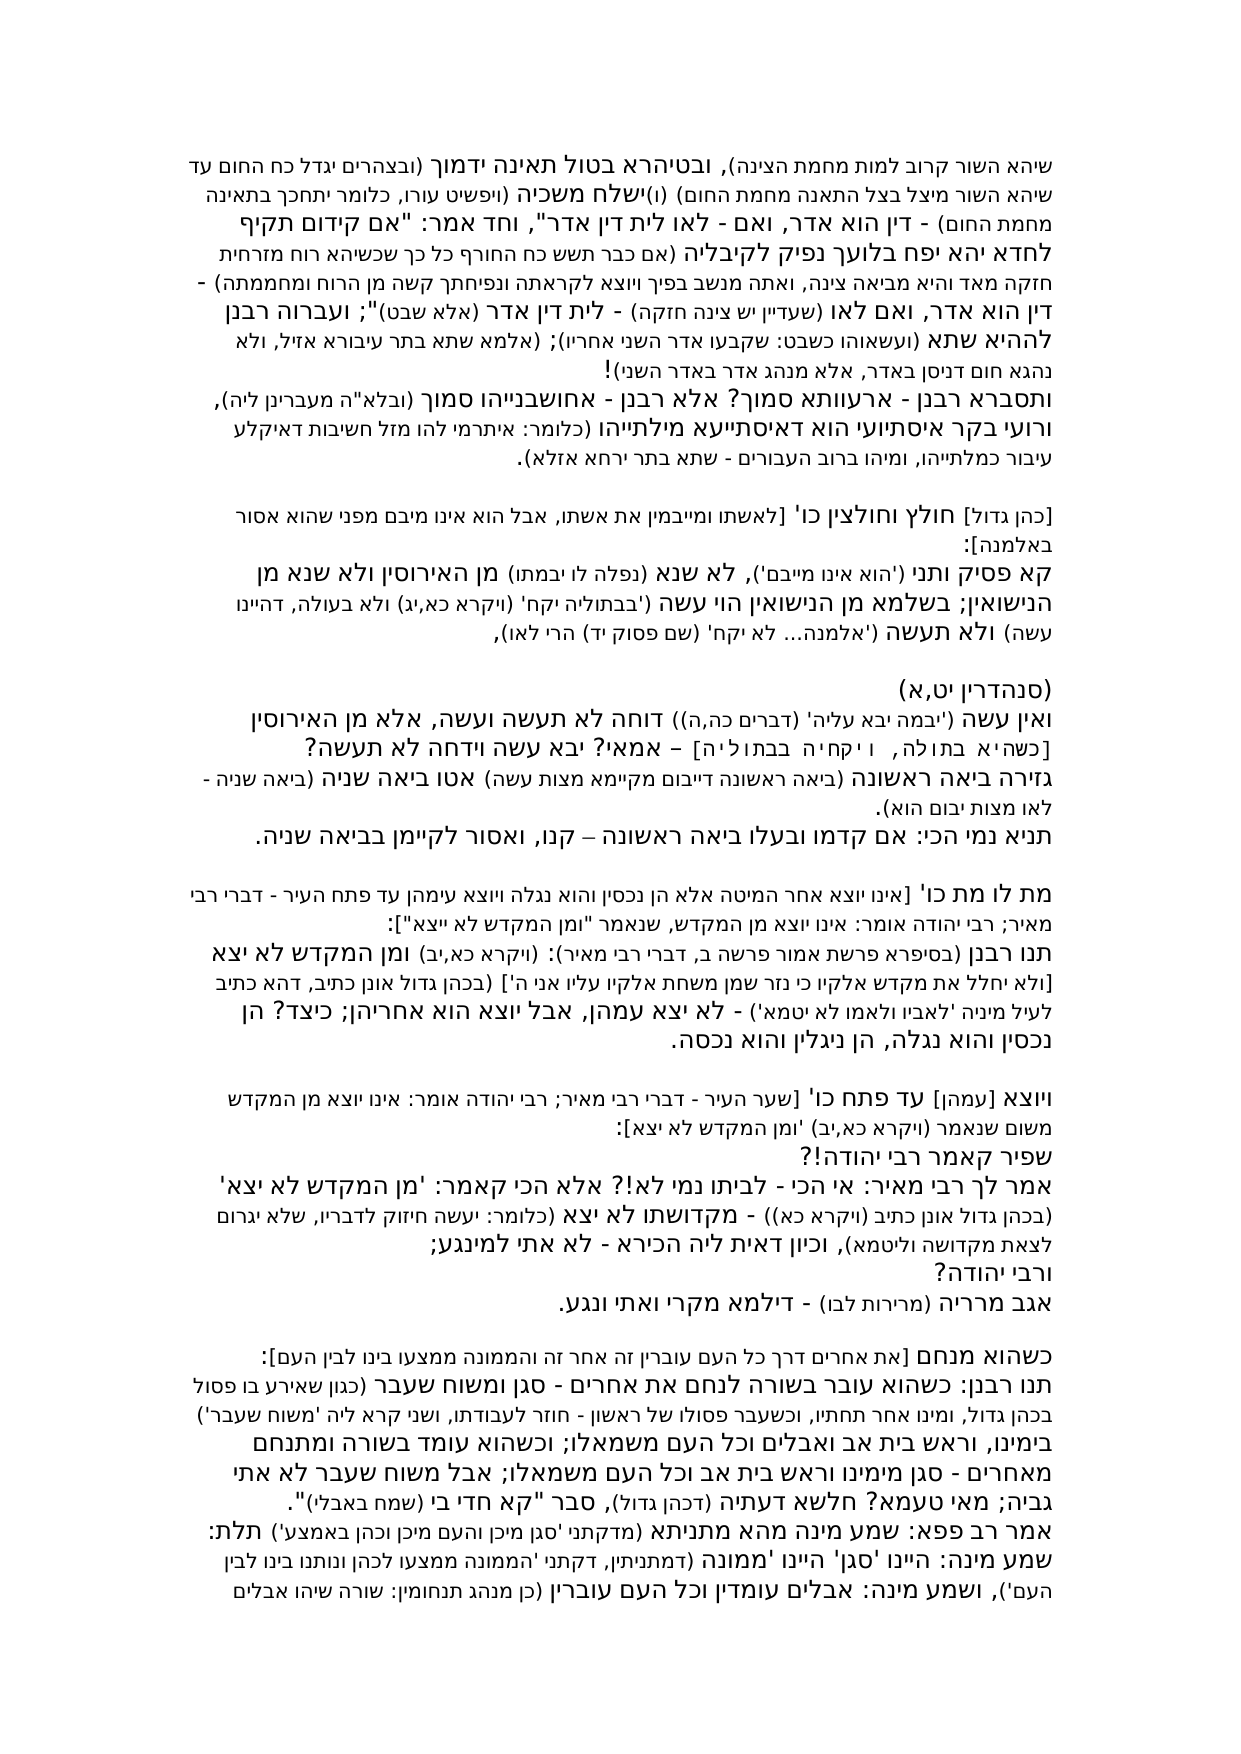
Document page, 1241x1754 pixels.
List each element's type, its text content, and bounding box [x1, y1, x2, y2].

text ויוצא [עמהן] עד פתח כו' [שער העיר - דברי רבי מאיר; רבי יהודה אומר: אינו יוצא מן המקדש משום שנאמר (ויקרא כא,יב) 'ומן המקדש לא יצא]: [187, 1083, 1053, 1142]
text שיהא השור קרוב למות מחמת הצינה), ובטיהרא בטול תאינה ידמוך (ובצהרים יגדל כח החום עד שיהא השור מיצל בצל התאנה מחמת החום) (ו)ישלח משכיה (ויפשיט עורו, כלומר יתחכך בתאינה מחמת החום) - דין הוא אדר, ואם - לאו לית דין אדר", וחד אמר: "אם קידום תקיף לחדא יהא יפח בלועך נפיק לקיבליה (אם כבר תשש כח החורף כל כך שכשיהא רוח מזרחית חזקה מאד והיא מביאה צינה, ואתה מנשב בפיך ויוצא לקראתה ונפיחתך קשה מן הרוח ומחממתה) - דין הוא אדר, ואם לאו (שעדיין יש צינה חזקה) - לית דין אדר (אלא שבט)"; ועברוה רבנן לההיא שתא (ועשאוהו כשבט: שקבעו אדר השני אחריו); (אלמא שתא בתר עיבורא אזיל, ולא נהגא חום דניסן באדר, אלא מנהג אדר באדר השני)! [187, 150, 1053, 384]
text תניא נמי הכי: אם קדמו ובעלו ביאה ראשונה – קנו, ואסור לקיימן בביאה שניה. [187, 821, 1053, 851]
text (סנהדרין יט,א) [187, 675, 1053, 704]
text ותסברא רבנן - ארעוותא סמוך? אלא רבנן - אחושבנייהו סמוך (ובלא"ה מעברינן ליה), ורועי בקר איסתיועי הוא דאיסתייעא מילתייהו (כלומר: איתרמי להו מזל חשיבות דאיקלע עיבור כמלתייהו, ומיהו ברוב העבורים - שתא בתר ירחא אזלא). [187, 384, 1053, 472]
text מת לו מת כו' [אינו יוצא אחר המיטה אלא הן נכסין והוא נגלה ויוצא עימהן עד פתח העיר - דברי רבי מאיר; רבי יהודה אומר: אינו יוצא מן המקדש, שנאמר "ומן המקדש לא ייצא"]: [187, 879, 1053, 938]
text קא פסיק ותני ('הוא אינו מייבם'), לא שנא (נפלה לו יבמתו) מן האירוסין ולא שנא מן הנישואין; בשלמא מן הנישואין הוי עשה ('בבתוליה יקח' (ויקרא כא,יג) ולא בעולה, דהיינו עשה) ולא תעשה ('אלמנה... לא יקח' (שם פסוק יד) הרי לאו), [187, 559, 1053, 646]
text גזירה ביאה ראשונה (ביאה ראשונה דייבום מקיימא מצות עשה) אטו ביאה שניה (ביאה שניה - לאו מצות יבום הוא). [187, 763, 1053, 821]
text ואין עשה ('יבמה יבא עליה' (דברים כה,ה)) דוחה לא תעשה ועשה, אלא מן האירוסין [כשהיא בתולה, ויקחיה בבתוליה] – אמאי? יבא עשה וידחה לא תעשה? [187, 704, 1053, 763]
text אמר רב פפא: שמע מינה מהא מתניתא (מדקתני 'סגן מיכן והעם מיכן וכהן באמצע') תלת: שמע מינה: היינו 'סגן' היינו 'ממונה (דמתניתין, דקתני 'הממונה ממצעו לכהן ונותנו בינו לבין העם'), ושמע מינה: אבלים עומדין וכל העם עוברין (כן מנהג תנחומין: שורה שיהו אבלים [187, 1516, 1053, 1604]
text אגב מרריה (מרירות לבו) - דילמא מקרי ואתי ונגע. [187, 1288, 1053, 1317]
text שפיר קאמר רבי יהודה!? [187, 1142, 1053, 1171]
text כשהוא מנחם [את אחרים דרך כל העם עוברין זה אחר זה והממונה ממצעו בינו לבין העם]: [187, 1341, 1053, 1370]
text אמר לך רבי מאיר: אי הכי - לביתו נמי לא!? אלא הכי קאמר: 'מן המקדש לא יצא' (בכהן גדול אונן כתיב (ויקרא כא)) - מקדושתו לא יצא (כלומר: יעשה חיזוק לדבריו, שלא יגרום לצאת מקדושה וליטמא), וכיון דאית ליה הכירא - לא אתי למינגע; [187, 1171, 1053, 1258]
text תנו רבנן: כשהוא עובר בשורה לנחם את אחרים - סגן ומשוח שעבר (כגון שאירע בו פסול בכהן גדול, ומינו אחר תחתיו, וכשעבר פסולו של ראשון - חוזר לעבודתו, ושני קרא ליה 'משוח שעבר') בימינו, וראש בית אב ואבלים וכל העם משמאלו; וכשהוא עומד בשורה ומתנחם מאחרים - סגן מימינו וראש בית אב וכל העם משמאלו; אבל משוח שעבר לא אתי גביה; מאי טעמא? חלשא דעתיה (דכהן גדול), סבר "קא חדי בי (שמח באבלי)". [187, 1370, 1053, 1516]
text [כהן גדול] חולץ וחולצין כו' [לאשתו ומייבמין את אשתו, אבל הוא אינו מיבם מפני שהוא אסור באלמנה]: [187, 500, 1053, 559]
text תנו רבנן (בסיפרא פרשת אמור פרשה ב, דברי רבי מאיר): (ויקרא כא,יב) ומן המקדש לא יצא [ולא יחלל את מקדש אלקיו כי נזר שמן משחת אלקיו עליו אני ה'] (בכהן גדול אונן כתיב, דהא כתיב לעיל מיניה 'לאביו ולאמו לא יטמא') - לא יצא עמהן, אבל יוצא הוא אחריהן; כיצד? הן נכסין והוא נגלה, הן ניגלין והוא נכסה. [187, 938, 1053, 1054]
text ורבי יהודה? [187, 1258, 1053, 1288]
